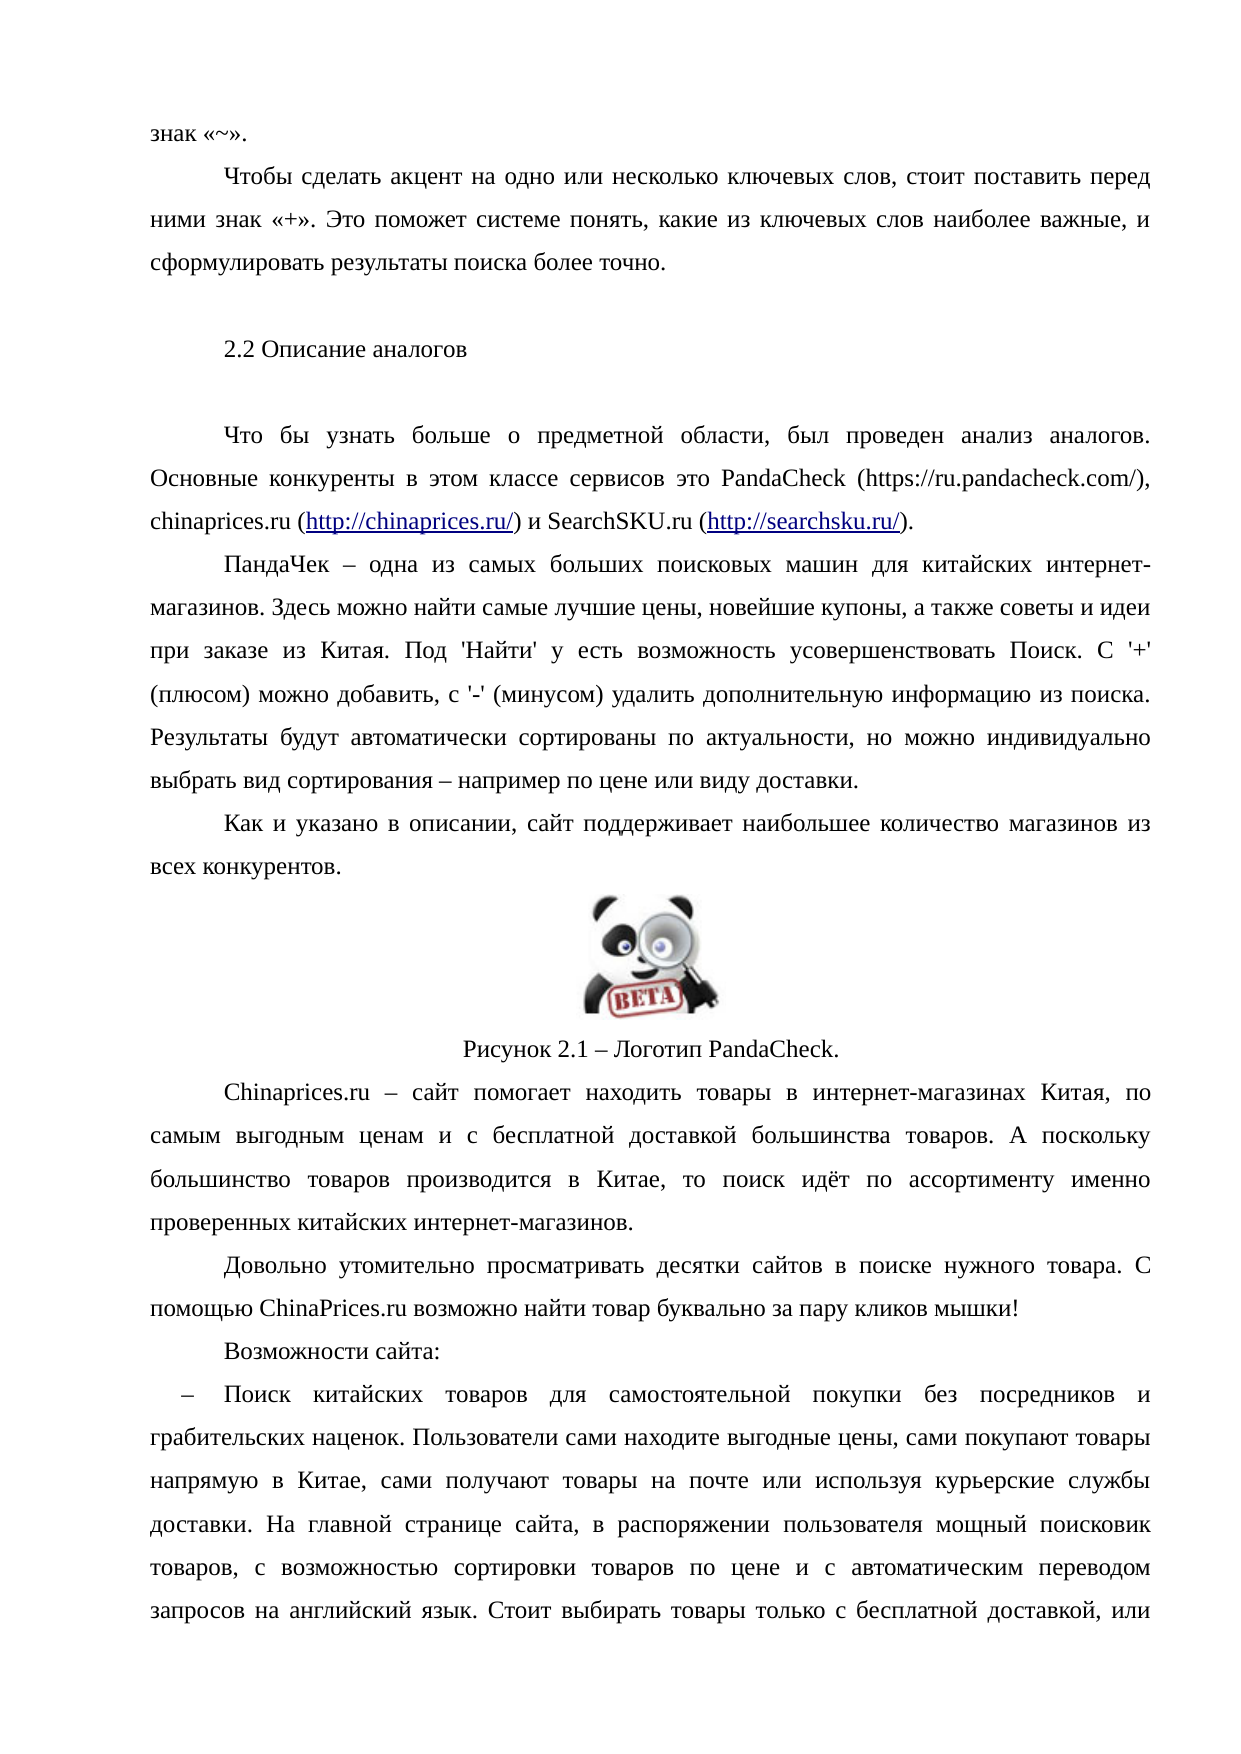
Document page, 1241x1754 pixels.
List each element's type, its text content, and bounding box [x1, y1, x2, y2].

text Chinaprices.ru – сайт помогает находить товары в интернет-магазинах Китая, по самым выгодным ценам и с бесплатной доставкой большинства товаров. А поскольку большинство товаров производится в Китае, то поиск идёт по ассортименту именно проверенных китайских интернет-магазинов. [150, 1077, 1152, 1236]
list Поиск китайских товаров для самостоятельной покупки без посредников и грабительских наценок. Пользователи сами находите выгодные цены, сами покупают товары напрямую в Китае, сами получают товары на почте или используя курьерские службы доставки. На главной странице сайта, в распоряжении пользователя мощный поисковик товаров, с возможностью сортировки товаров по цене и с автоматическим переводом запросов на английский язык. Стоит выбирать товары только с бесплатной доставкой, или [150, 1379, 1152, 1624]
text Что бы узнать больше о предметной области, был проведен анализ аналогов. Основные конкуренты в этом классе сервисов это PandaCheck (https://ru.pandacheck.com/), chinaprices.ru (http://chinaprices.ru/) и SearchSKU.ru (http://searchsku.ru/). [150, 420, 1152, 535]
text 2.2 Описание аналогов [150, 334, 1152, 362]
text Как и указано в описании, сайт поддерживает наибольшее количество магазинов из всех конкурентов. [150, 808, 1152, 880]
text Возможности сайта: [150, 1336, 1152, 1365]
text знак «~». [150, 118, 1152, 147]
text Довольно утомительно просматривать десятки сайтов в поиске нужного товара. С помощью ChinaPrices.ru возможно найти товар буквально за пару кликов мышки! [150, 1250, 1152, 1322]
text ПандаЧек – одна из самых больших поисковых машин для китайских интернет-магазинов. Здесь можно найти самые лучшие цены, новейшие купоны, а также советы и идеи при заказе из Китая. Под 'Найти' у есть возможность усовершенствовать Поиск. С '+' (плюсом) можно добавить, с '-' (минусом) удалить дополнительную информацию из поиска. Результаты будут автоматически сортированы по актуальности, но можно индивидуально выбрать вид сортирования – например по цене или виду доставки. [150, 549, 1152, 794]
text Чтобы сделать акцент на одно или несколько ключевых слов, стоит поставить перед ними знак «+». Это поможет системе понять, какие из ключевых слов наиболее важные, и сформулировать результаты поиска более точно. [150, 161, 1152, 276]
text Рисунок 2.1 – Логотип PandaCheck. [150, 1034, 1152, 1063]
